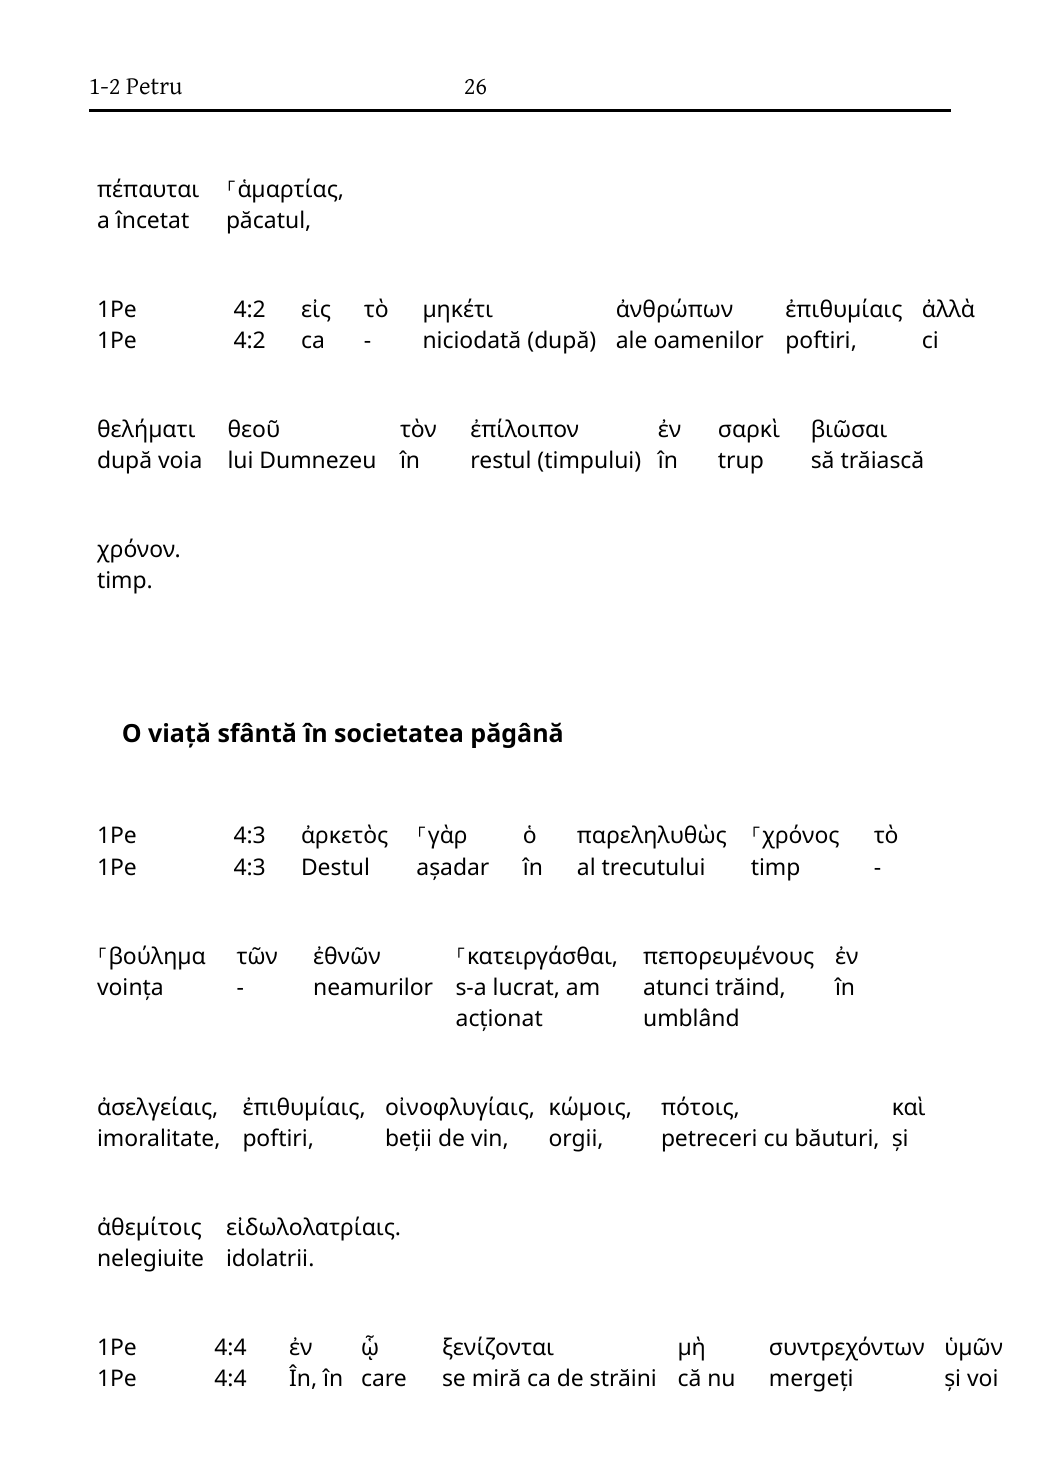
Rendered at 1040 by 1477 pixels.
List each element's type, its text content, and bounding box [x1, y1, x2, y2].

table_header [781, 261, 917, 293]
table_cell după voia [93, 444, 223, 475]
table_cell 1Pe [93, 1363, 210, 1394]
table_cell πεπορευμένους [639, 940, 831, 971]
table_cell χρόνον. [93, 533, 205, 564]
table_cell în [396, 444, 466, 475]
table_cell în [831, 971, 891, 1033]
table_header [438, 1300, 673, 1331]
table_cell așadar [412, 851, 518, 882]
table_cell ἐπίλοιπον [466, 413, 653, 444]
table_header [285, 1300, 357, 1331]
table_cell τὸ [360, 293, 418, 324]
table_cell ἀλλὰ [918, 293, 1003, 324]
subtitle O viață sfântă în societatea păgână [92, 715, 948, 749]
table_header [297, 261, 359, 293]
table_cell lui Dumnezeu [223, 444, 396, 475]
table_header [806, 381, 952, 413]
table_cell 4:2 [229, 324, 297, 355]
table_cell poftiri, [238, 1122, 381, 1153]
table_cell ἐν [285, 1331, 357, 1362]
table_header [93, 788, 229, 819]
table_header [451, 908, 639, 939]
table_cell ⸀ἁμαρτίας, [222, 173, 369, 204]
table_header [654, 381, 713, 413]
table_header [746, 788, 869, 819]
table_header [238, 1060, 381, 1091]
table_cell ἐν [654, 413, 713, 444]
table_header [573, 788, 746, 819]
table_cell atunci trăind, umblând [639, 971, 831, 1033]
table_cell se miră ca de străini [438, 1363, 673, 1394]
table_cell idolatrii. [222, 1242, 409, 1273]
table_cell ⸀χρόνος [746, 820, 869, 851]
table_header [222, 141, 369, 172]
table_cell mergeți [765, 1363, 940, 1394]
table_header [93, 141, 222, 172]
table_header [93, 381, 223, 413]
table_cell restul (timpului) [466, 444, 653, 475]
table_cell 1Pe [93, 1331, 210, 1362]
table_header [940, 1300, 1031, 1331]
table_cell πότοις, [657, 1091, 887, 1122]
table_cell ᾧ [357, 1331, 438, 1362]
table_cell ⸀γὰρ [412, 820, 518, 851]
table_cell ale oamenilor [611, 324, 781, 355]
table_cell 1Pe [93, 293, 229, 324]
table_header [888, 1060, 955, 1091]
table_cell niciodată (după) [418, 324, 611, 355]
table_cell ἀθεμίτοις [93, 1211, 222, 1242]
table_cell 4:4 [210, 1363, 285, 1394]
table_cell în [519, 851, 572, 882]
table_cell οἰνοφλυγίαις, [381, 1091, 544, 1122]
table_cell beții de vin, [381, 1122, 544, 1153]
table_cell 4:4 [210, 1331, 285, 1362]
table_header [93, 1300, 210, 1331]
table_cell a încetat [93, 204, 222, 235]
table_header [229, 261, 297, 293]
table_header [544, 1060, 657, 1091]
table_cell θεοῦ [223, 413, 396, 444]
table_header [611, 261, 781, 293]
table_cell κώμοις, [544, 1091, 657, 1122]
table_header [93, 1060, 238, 1091]
table_cell În, în [285, 1363, 357, 1394]
table_cell παρεληλυθὼς [573, 820, 746, 851]
table_cell ⸀κατειργάσθαι, [451, 940, 639, 971]
table_cell și [888, 1122, 955, 1153]
table_cell συντρεχόντων [765, 1331, 940, 1362]
table_header [418, 261, 611, 293]
table_cell εἰδωλολατρίαις. [222, 1211, 409, 1242]
table_cell ἐπιθυμίαις, [238, 1091, 381, 1122]
table_cell voința [93, 971, 232, 1033]
table_cell 1Pe [93, 324, 229, 355]
table_cell al trecutului [573, 851, 746, 882]
table_cell timp. [93, 564, 205, 595]
table_header [93, 502, 205, 533]
table_cell s-a lucrat, am acționat [451, 971, 639, 1033]
table_cell ἐν [831, 940, 891, 971]
table_cell τῶν [232, 940, 309, 971]
table_header [360, 261, 418, 293]
table_cell - [869, 851, 928, 882]
table_cell ὑμῶν [940, 1331, 1031, 1362]
table_header [831, 908, 891, 939]
table_cell care [357, 1363, 438, 1394]
table_cell nelegiuite [93, 1242, 222, 1273]
table_cell πέπαυται [93, 173, 222, 204]
table_cell καὶ [888, 1091, 955, 1122]
table_cell τὸν [396, 413, 466, 444]
table_header [222, 1180, 409, 1211]
table_header [229, 788, 297, 819]
table_header [309, 908, 451, 939]
table_header [93, 908, 232, 939]
table_header [869, 788, 928, 819]
table_cell neamurilor [309, 971, 451, 1033]
table_cell ἀνθρώπων [611, 293, 781, 324]
table_header [210, 1300, 285, 1331]
table_cell ἐπιθυμίαις [781, 293, 917, 324]
table_header [357, 1300, 438, 1331]
table_cell trup [714, 444, 806, 475]
table_cell μηκέτι [418, 293, 611, 324]
table_cell ἐθνῶν [309, 940, 451, 971]
table_header [93, 261, 229, 293]
table_header [765, 1300, 940, 1331]
table_cell - [360, 324, 418, 355]
table_cell că nu [673, 1363, 764, 1394]
table_cell timp [746, 851, 869, 882]
table_cell ca [297, 324, 359, 355]
table_cell 4:3 [229, 820, 297, 851]
table_cell εἰς [297, 293, 359, 324]
table_cell βιῶσαι [806, 413, 952, 444]
table_cell θελήματι [93, 413, 223, 444]
table_header [396, 381, 466, 413]
table_header [466, 381, 653, 413]
table_cell ξενίζονται [438, 1331, 673, 1362]
table_header [93, 1180, 222, 1211]
table_header [232, 908, 309, 939]
table_cell și voi [940, 1363, 1031, 1394]
table_header [412, 788, 518, 819]
table_header [519, 788, 572, 819]
table_cell 1Pe [93, 820, 229, 851]
table_cell în [654, 444, 713, 475]
table_header [918, 261, 1003, 293]
table_cell 4:2 [229, 293, 297, 324]
table_header [673, 1300, 764, 1331]
table_cell ci [918, 324, 1003, 355]
table_header [381, 1060, 544, 1091]
table_cell σαρκὶ [714, 413, 806, 444]
table_header [297, 788, 412, 819]
table_cell ἀρκετὸς [297, 820, 412, 851]
table_cell imoralitate, [93, 1122, 238, 1153]
table_cell τὸ [869, 820, 928, 851]
table_cell ἀσελγείαις, [93, 1091, 238, 1122]
table_header [657, 1060, 887, 1091]
table_cell 1Pe [93, 851, 229, 882]
table_cell 4:3 [229, 851, 297, 882]
table_cell să trăiască [806, 444, 952, 475]
table_cell poftiri, [781, 324, 917, 355]
table_cell - [232, 971, 309, 1033]
table_cell ⸀βούλημα [93, 940, 232, 971]
table_cell Destul [297, 851, 412, 882]
table_cell păcatul, [222, 204, 369, 235]
table_cell μὴ [673, 1331, 764, 1362]
table_cell petreceri cu băuturi, [657, 1122, 887, 1153]
table_cell ὁ [519, 820, 572, 851]
table_header [223, 381, 396, 413]
table_header [714, 381, 806, 413]
table_cell orgii, [544, 1122, 657, 1153]
table_header [639, 908, 831, 939]
